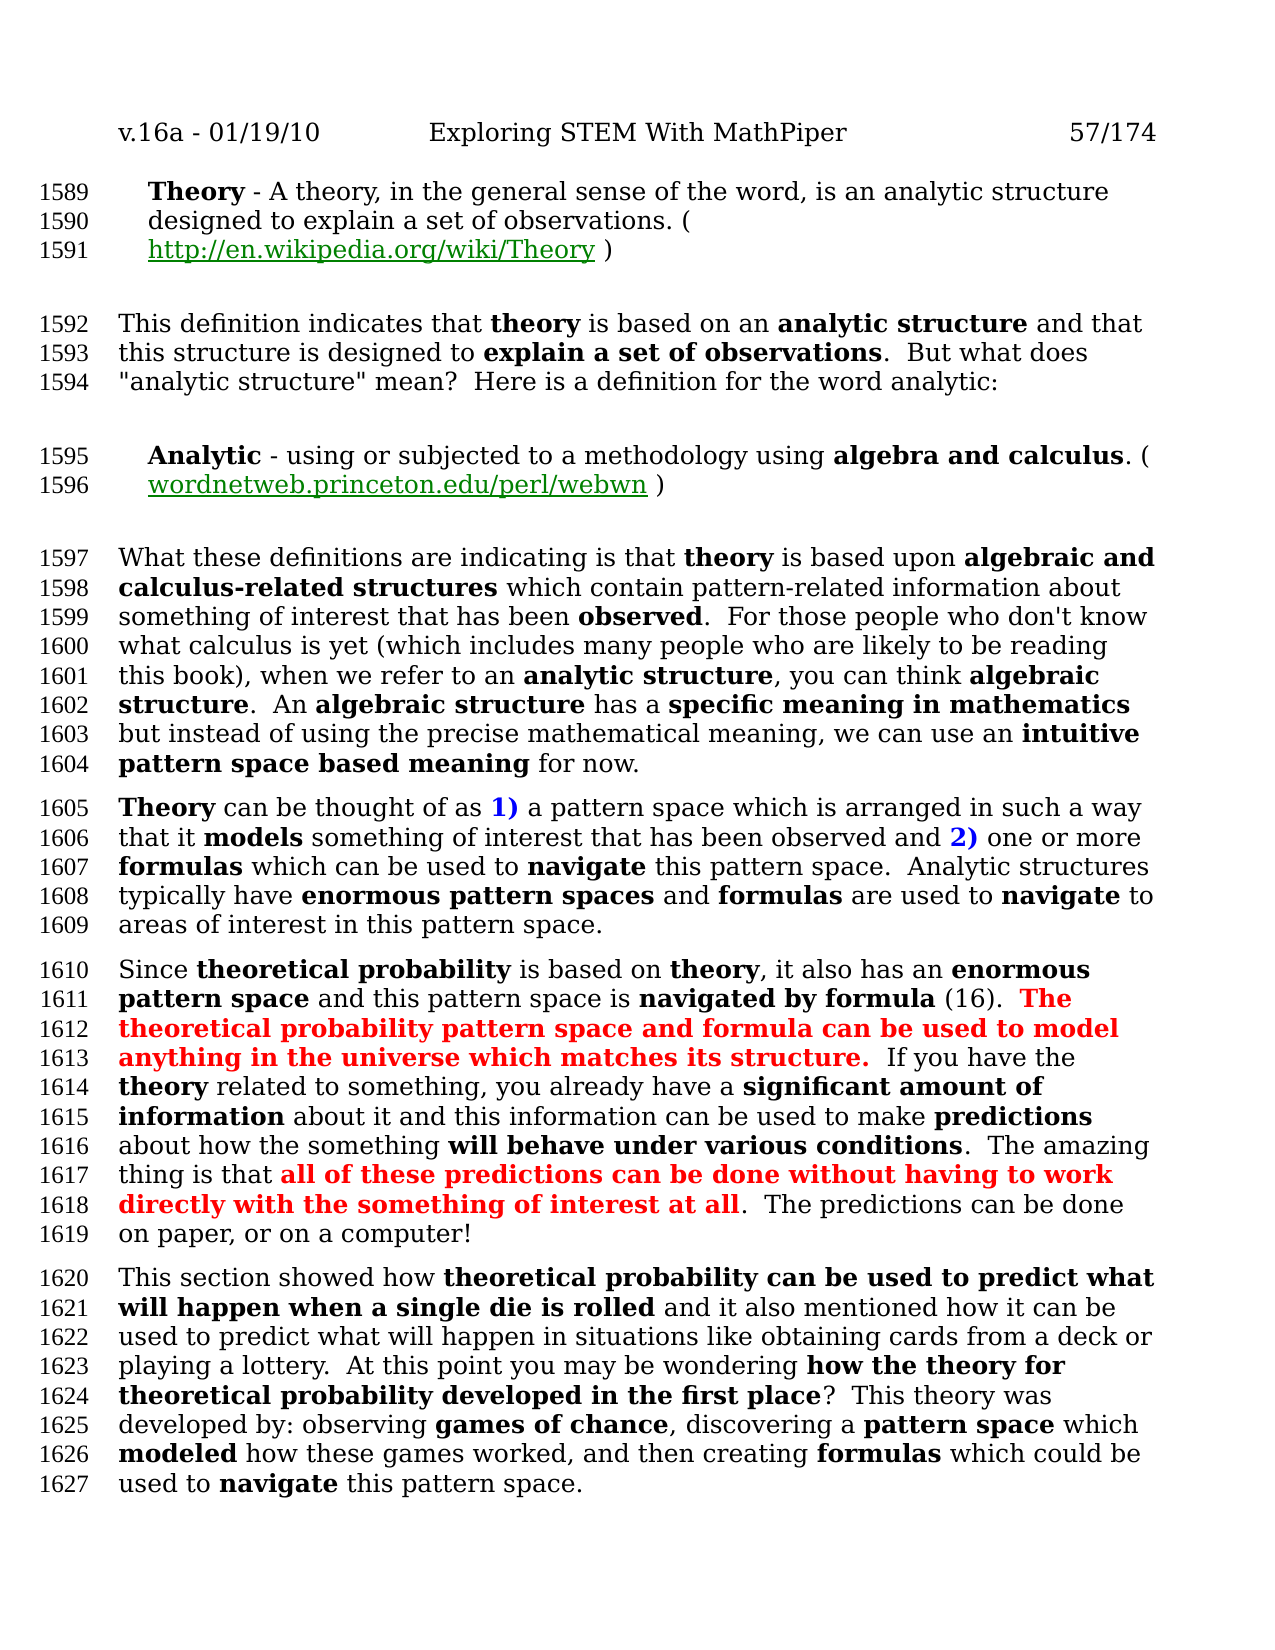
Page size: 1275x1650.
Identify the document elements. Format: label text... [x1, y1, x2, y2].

text This section showed how theoretical probability can be used to predict what will happen when a single die is rolled and it also mentioned how it can be used to predict what will happen in situations like obtaining cards from a deck or playing a lottery. At this point you may be wondering how the theory for theoretical probability developed in the first place? This theory was developed by: observing games of chance, discovering a pattern space which modeled how these games worked, and then creating formulas which could be used to navigate this pattern space. [118, 1263, 1157, 1498]
text Analytic - using or subjected to a methodology using algebra and calculus. ( wordnetweb.princeton.edu/perl/webwn ) [148, 441, 1157, 499]
text Theory - A theory, in the general sense of the word, is an analytic structure designed to explain a set of observations. ( http://en.wikipedia.org/wiki/Theory ) [148, 177, 1157, 264]
text Theory can be thought of as 1) a pattern space which is arranged in such a way that it models something of interest that has been observed and 2) one or more formulas which can be used to navigate this pattern space. Analytic structures typically have enormous pattern spaces and formulas are used to navigate to areas of interest in this pattern space. [118, 793, 1157, 940]
text What these definitions are indicating is that theory is based upon algebraic and calculus-related structures which contain pattern-related information about something of interest that has been observed. For those people who don't know what calculus is yet (which includes many people who are likely to be reading this book), when we refer to an analytic structure, you can think algebraic structure. An algebraic structure has a specific meaning in mathematics but instead of using the precise mathematical meaning, we can use an intuitive pattern space based meaning for now. [118, 543, 1157, 778]
text Since theoretical probability is based on theory, it also has an enormous pattern space and this pattern space is navigated by formula (16). The theoretical probability pattern space and formula can be used to model anything in the universe which matches its structure. If you have the theory related to something, you already have a significant amount of information about it and this information can be used to make predictions about how the something will behave under various conditions. The amazing thing is that all of these predictions can be done without having to work directly with the something of interest at all. The predictions can be done on paper, or on a computer! [118, 955, 1157, 1248]
text This definition indicates that theory is based on an analytic structure and that this structure is designed to explain a set of observations. But what does "analytic structure" mean? Here is a definition for the word analytic: [118, 309, 1157, 397]
